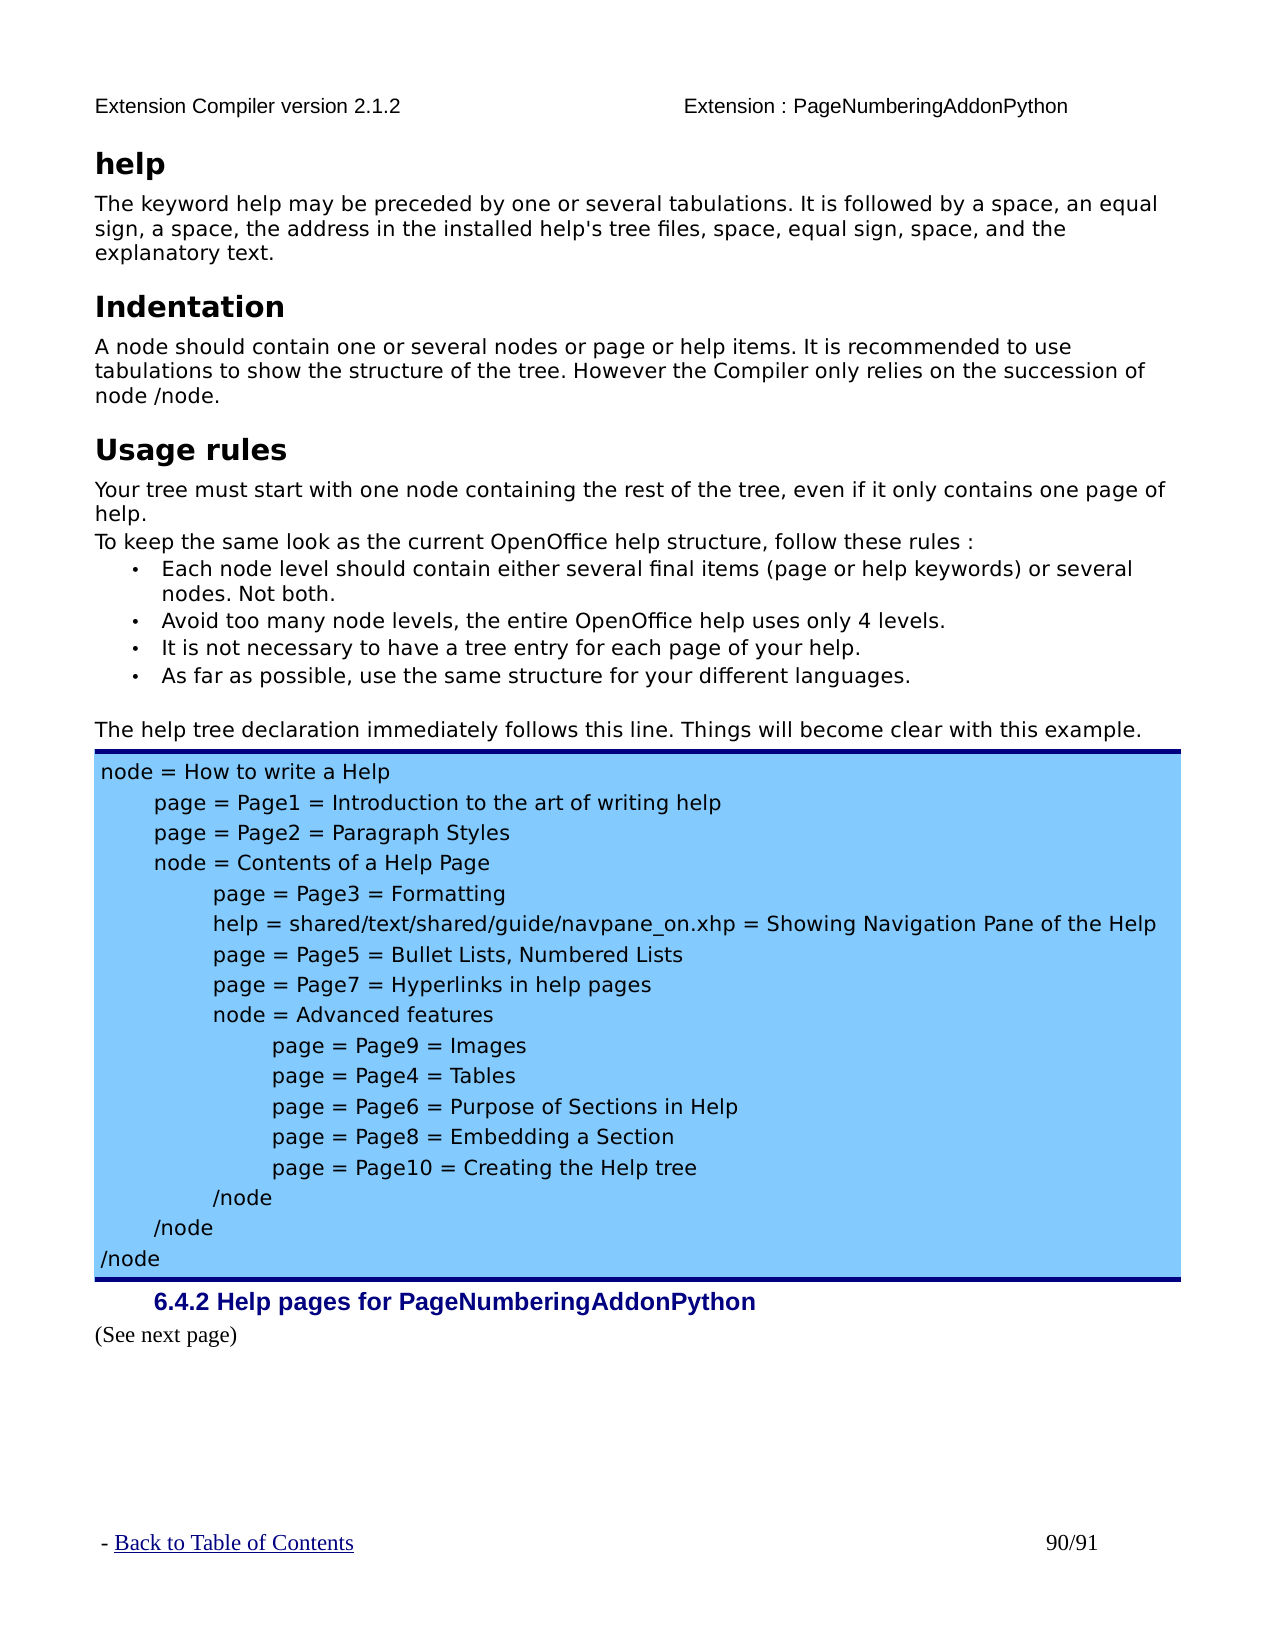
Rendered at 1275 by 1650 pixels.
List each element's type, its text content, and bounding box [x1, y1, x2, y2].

text A node should contain one or several nodes or page or help items. It is recommended to use tabulations to show the structure of the tree. However the Compiler only relies on the succession of node /node. [94, 335, 1181, 408]
list Avoid too many node levels, the entire OpenOffice help uses only 4 levels. [132, 609, 1181, 633]
list Each node level should contain either several final items (page or help keywords) or several nodes. Not both. [132, 557, 1181, 606]
text node = Advanced features [94, 992, 1181, 1023]
text /node [94, 1175, 1181, 1205]
list It is not necessary to have a tree entry for each page of your help. [132, 636, 1181, 661]
subtitle Help pages for PageNumberingAddonPython [153, 1288, 1181, 1316]
text page = Page4 = Tables [94, 1053, 1181, 1083]
text page = Page7 = Hyperlinks in help pages [94, 962, 1181, 992]
text (See next page) [94, 1322, 1181, 1348]
text To keep the same look as the current OpenOffice help structure, follow these rules : [94, 529, 1181, 554]
text page = Page8 = Embedding a Section [94, 1114, 1181, 1144]
text page = Page2 = Paragraph Styles [94, 810, 1181, 840]
text Indentation [94, 290, 1181, 324]
text page = Page10 = Creating the Help tree [94, 1144, 1181, 1175]
text Usage rules [94, 433, 1181, 467]
text /node [94, 1236, 1181, 1282]
text /node [94, 1205, 1181, 1236]
text node = Contents of a Help Page [94, 840, 1181, 871]
text node = How to write a Help [94, 750, 1181, 779]
text page = Page3 = Formatting [94, 871, 1181, 901]
text Your tree must start with one node containing the rest of the tree, even if it only contains one page of help. [94, 478, 1181, 527]
text help [94, 147, 1181, 181]
text page = Page1 = Introduction to the art of writing help [94, 779, 1181, 810]
list As far as possible, use the same structure for your different languages. [132, 664, 1181, 688]
text The keyword help may be preceded by one or several tabulations. It is followed by a space, an equal sign, a space, the address in the installed help's tree files, space, equal sign, space, and the explanatory text. [94, 192, 1181, 266]
text The help tree declaration immediately follows this line. Things will become clear with this example. [94, 718, 1181, 743]
text page = Page9 = Images [94, 1023, 1181, 1053]
text help = shared/text/shared/guide/navpane_on.xhp = Showing Navigation Pane of the Help [94, 901, 1181, 931]
text page = Page5 = Bullet Lists, Numbered Lists [94, 931, 1181, 962]
